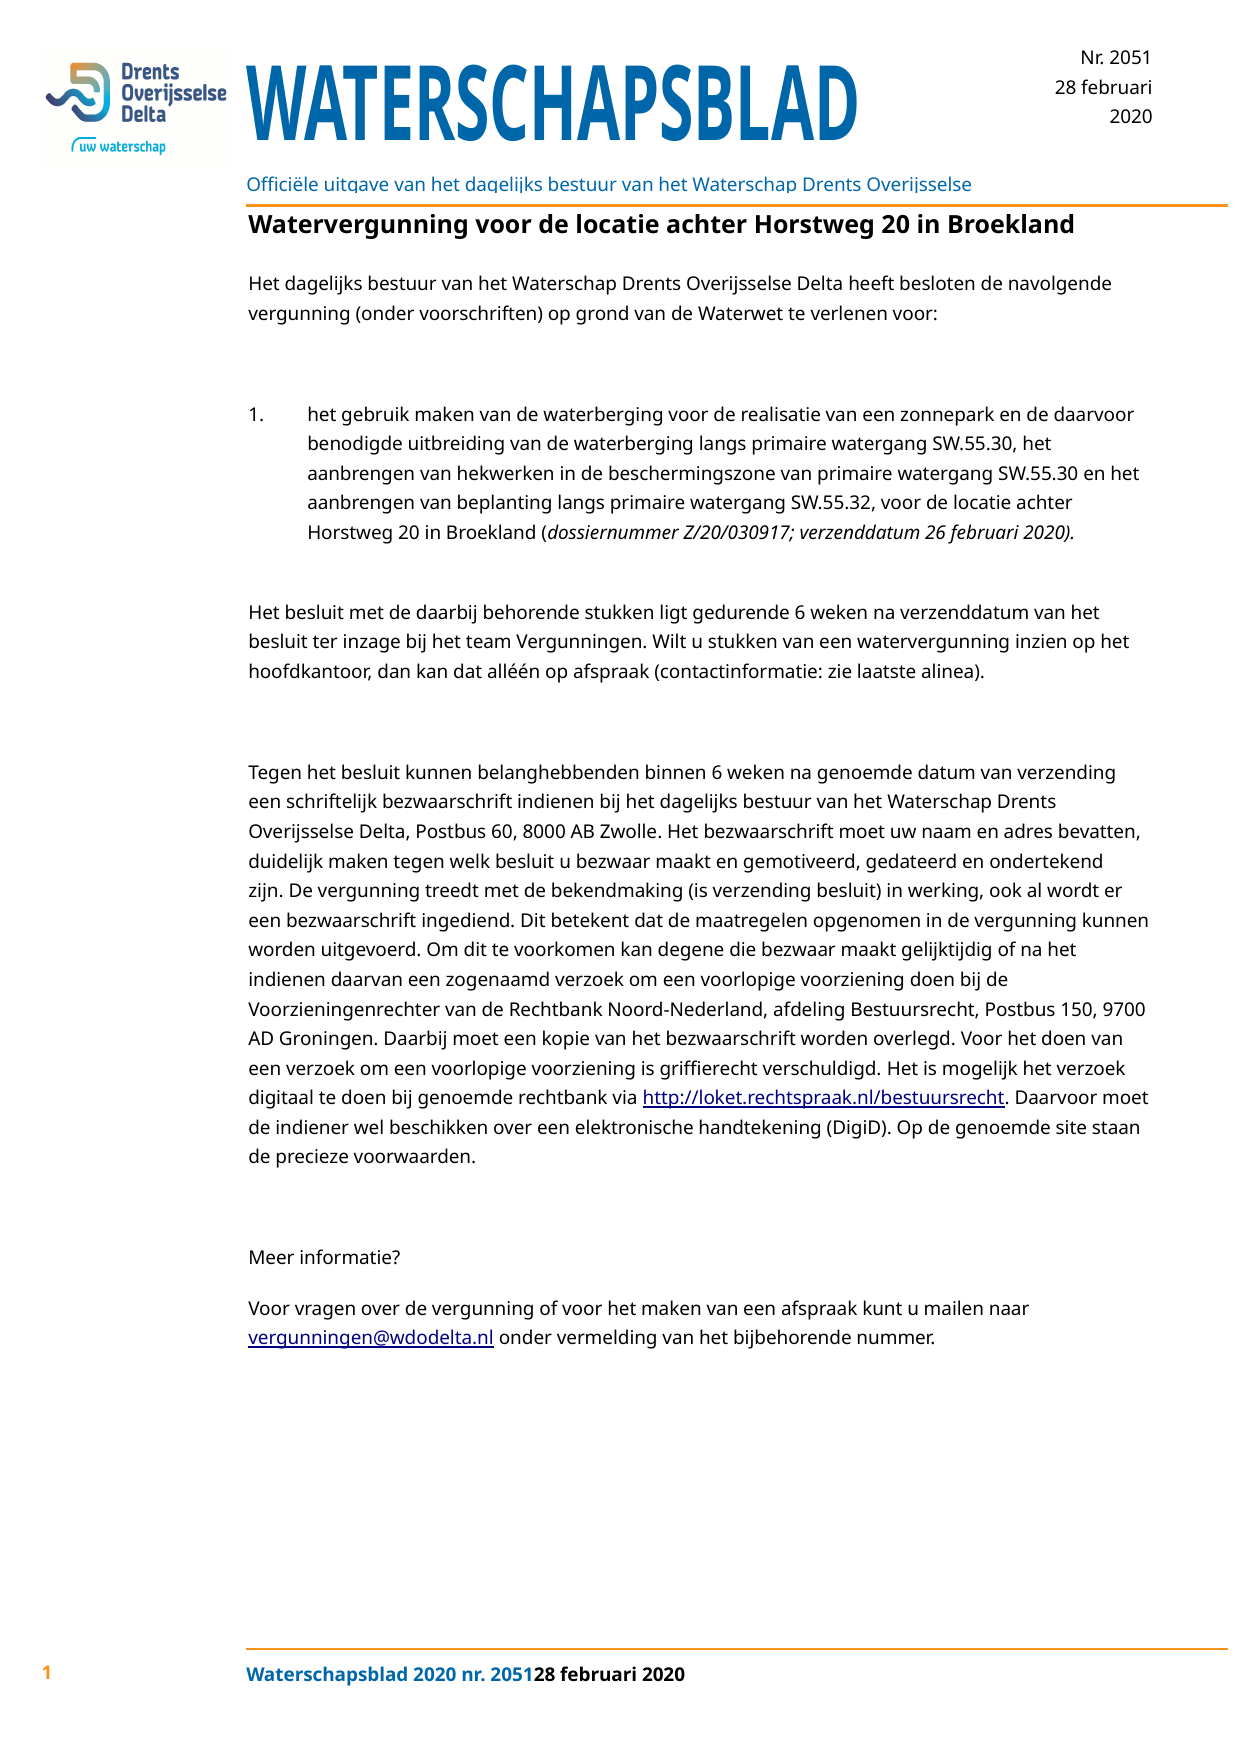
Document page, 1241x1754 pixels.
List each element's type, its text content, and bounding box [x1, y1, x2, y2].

text Het besluit met de daarbij behorende stukken ligt gedurende 6 weken na verzenddatum van het besluit ter inzage bij het team Vergunningen. Wilt u stukken van een watervergunning inzien op het hoofdkantoor, dan kan dat alléén op afspraak (contactinformatie: zie laatste alinea). [248, 599, 1152, 684]
list het gebruik maken van de waterberging voor de realisatie van een zonnepark en de daarvoor benodigde uitbreiding van de waterberging langs primaire watergang SW.55.30, het aanbrengen van hekwerken in de beschermingszone van primaire watergang SW.55.30 en het aanbrengen van beplanting langs primaire watergang SW.55.32, voor de locatie achter Horstweg 20 in Broekland (dossiernummer Z/20/030917; verzenddatum 26 februari 2020). [248, 401, 1152, 545]
text Het dagelijks bestuur van het Waterschap Drents Overijsselse Delta heeft besloten de navolgende vergunning (onder voorschriften) op grond van de Waterwet te verlenen voor: [248, 270, 1152, 326]
text Watervergunning voor de locatie achter Horstweg 20 in Broekland [248, 207, 1152, 241]
text Voor vragen over de vergunning of voor het maken van een afspraak kunt u mailen naar vergunningen@wdodelta.nl onder vermelding van het bijbehorende nummer. [248, 1295, 1152, 1350]
text Meer informatie? [248, 1244, 1152, 1270]
picture [41, 47, 231, 172]
text Tegen het besluit kunnen belanghebbenden binnen 6 weken na genoemde datum van verzending een schriftelijk bezwaarschrift indienen bij het dagelijks bestuur van het Waterschap Drents Overijsselse Delta, Postbus 60, 8000 AB Zwolle. Het bezwaarschrift moet uw naam en adres bevatten, duidelijk maken tegen welk besluit u bezwaar maakt en gemotiveerd, gedateerd en ondertekend zijn. De vergunning treedt met de bekendmaking (is verzending besluit) in werking, ook al wordt er een bezwaarschrift ingediend. Dit betekent dat de maatregelen opgenomen in de vergunning kunnen worden uitgevoerd. Om dit te voorkomen kan degene die bezwaar maakt gelijktijdig of na het indienen daarvan een zogenaamd verzoek om een voorlopige voorziening doen bij de Voorzieningenrechter van de Rechtbank Noord-Nederland, afdeling Bestuursrecht, Postbus 150, 9700 AD Groningen. Daarbij moet een kopie van het bezwaarschrift worden overlegd. Voor het doen van een verzoek om een voorlopige voorziening is griffierecht verschuldigd. Het is mogelijk het verzoek digitaal te doen bij genoemde rechtbank via http://loket.rechtspraak.nl/bestuursrecht. Daarvoor moet de indiener wel beschikken over een elektronische handtekening (DigiD). Op de genoemde site staan de precieze voorwaarden. [248, 759, 1152, 1169]
